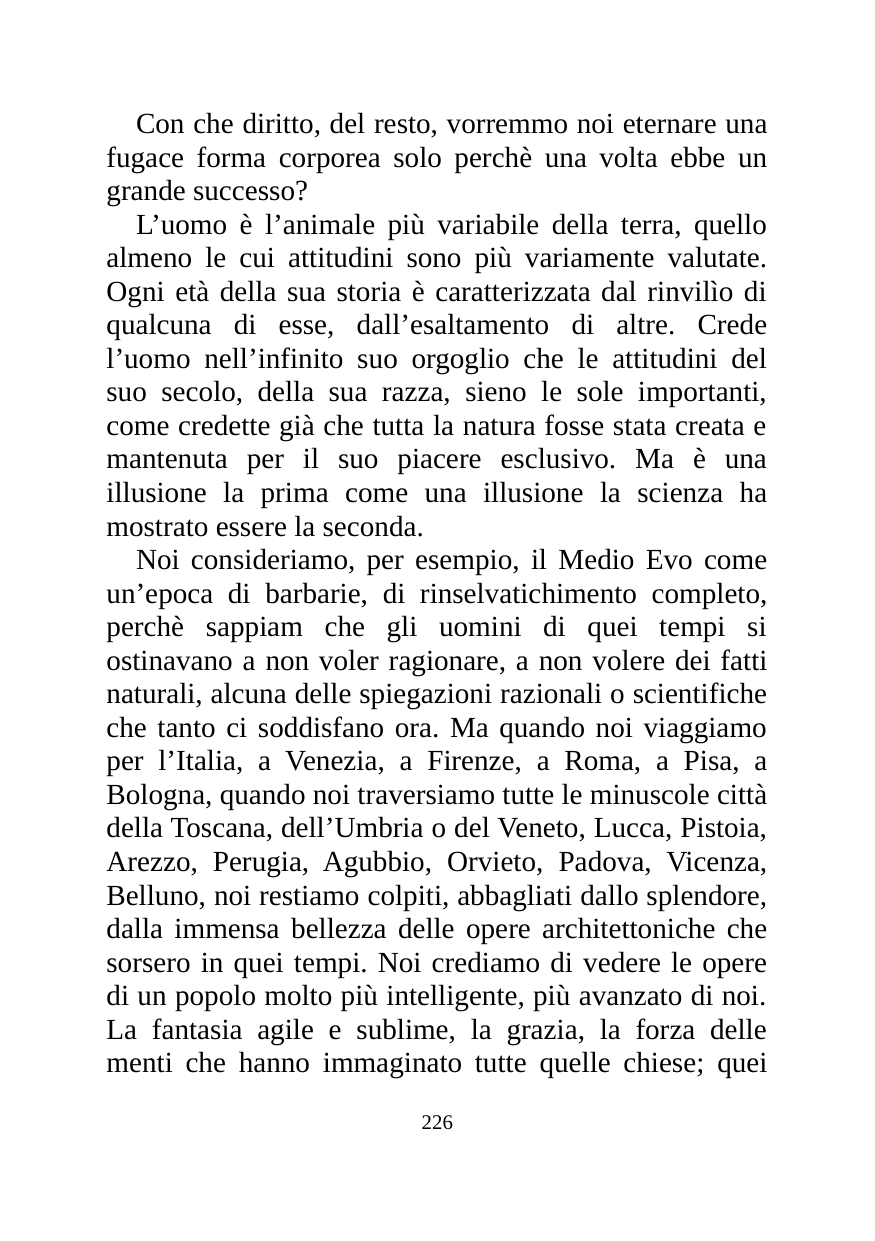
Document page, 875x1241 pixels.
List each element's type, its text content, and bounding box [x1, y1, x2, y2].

text L’uomo è l’animale più variabile della terra, quello almeno le cui attitudini sono più variamente valutate. Ogni età della sua storia è caratterizzata dal rinvilìo di qualcuna di esse, dall’esaltamento di altre. Crede l’uomo nell’infinito suo orgoglio che le attitudini del suo secolo, della sua razza, sieno le sole importanti, come credette già che tutta la natura fosse stata creata e mantenuta per il suo piacere esclusivo. Ma è una illusione la prima come una illusione la scienza ha mostrato essere la seconda. [106, 207, 768, 542]
text Noi consideriamo, per esempio, il Medio Evo come un’epoca di barbarie, di rinselvatichimento completo, perchè sappiam che gli uomini di quei tempi si ostinavano a non voler ragionare, a non volere dei fatti naturali, alcuna delle spiegazioni razionali o scientifiche che tanto ci soddisfano ora. Ma quando noi viaggiamo per l’Italia, a Venezia, a Firenze, a Roma, a Pisa, a Bologna, quando noi traversiamo tutte le minuscole città della Toscana, dell’Umbria o del Veneto, Lucca, Pistoia, Arezzo, Perugia, Agubbio, Orvieto, Padova, Vicenza, Belluno, noi restiamo colpiti, abbagliati dallo splendore, dalla immensa bellezza delle opere architettoniche che sorsero in quei tempi. Noi crediamo di vedere le opere di un popolo molto più intelligente, più avanzato di noi. La fantasia agile e sublime, la grazia, la forza delle menti che hanno immaginato tutte quelle chiese; quei [106, 542, 768, 1079]
text Con che diritto, del resto, vorremmo noi eternare una fugace forma corporea solo perchè una volta ebbe un grande successo? [106, 106, 768, 207]
